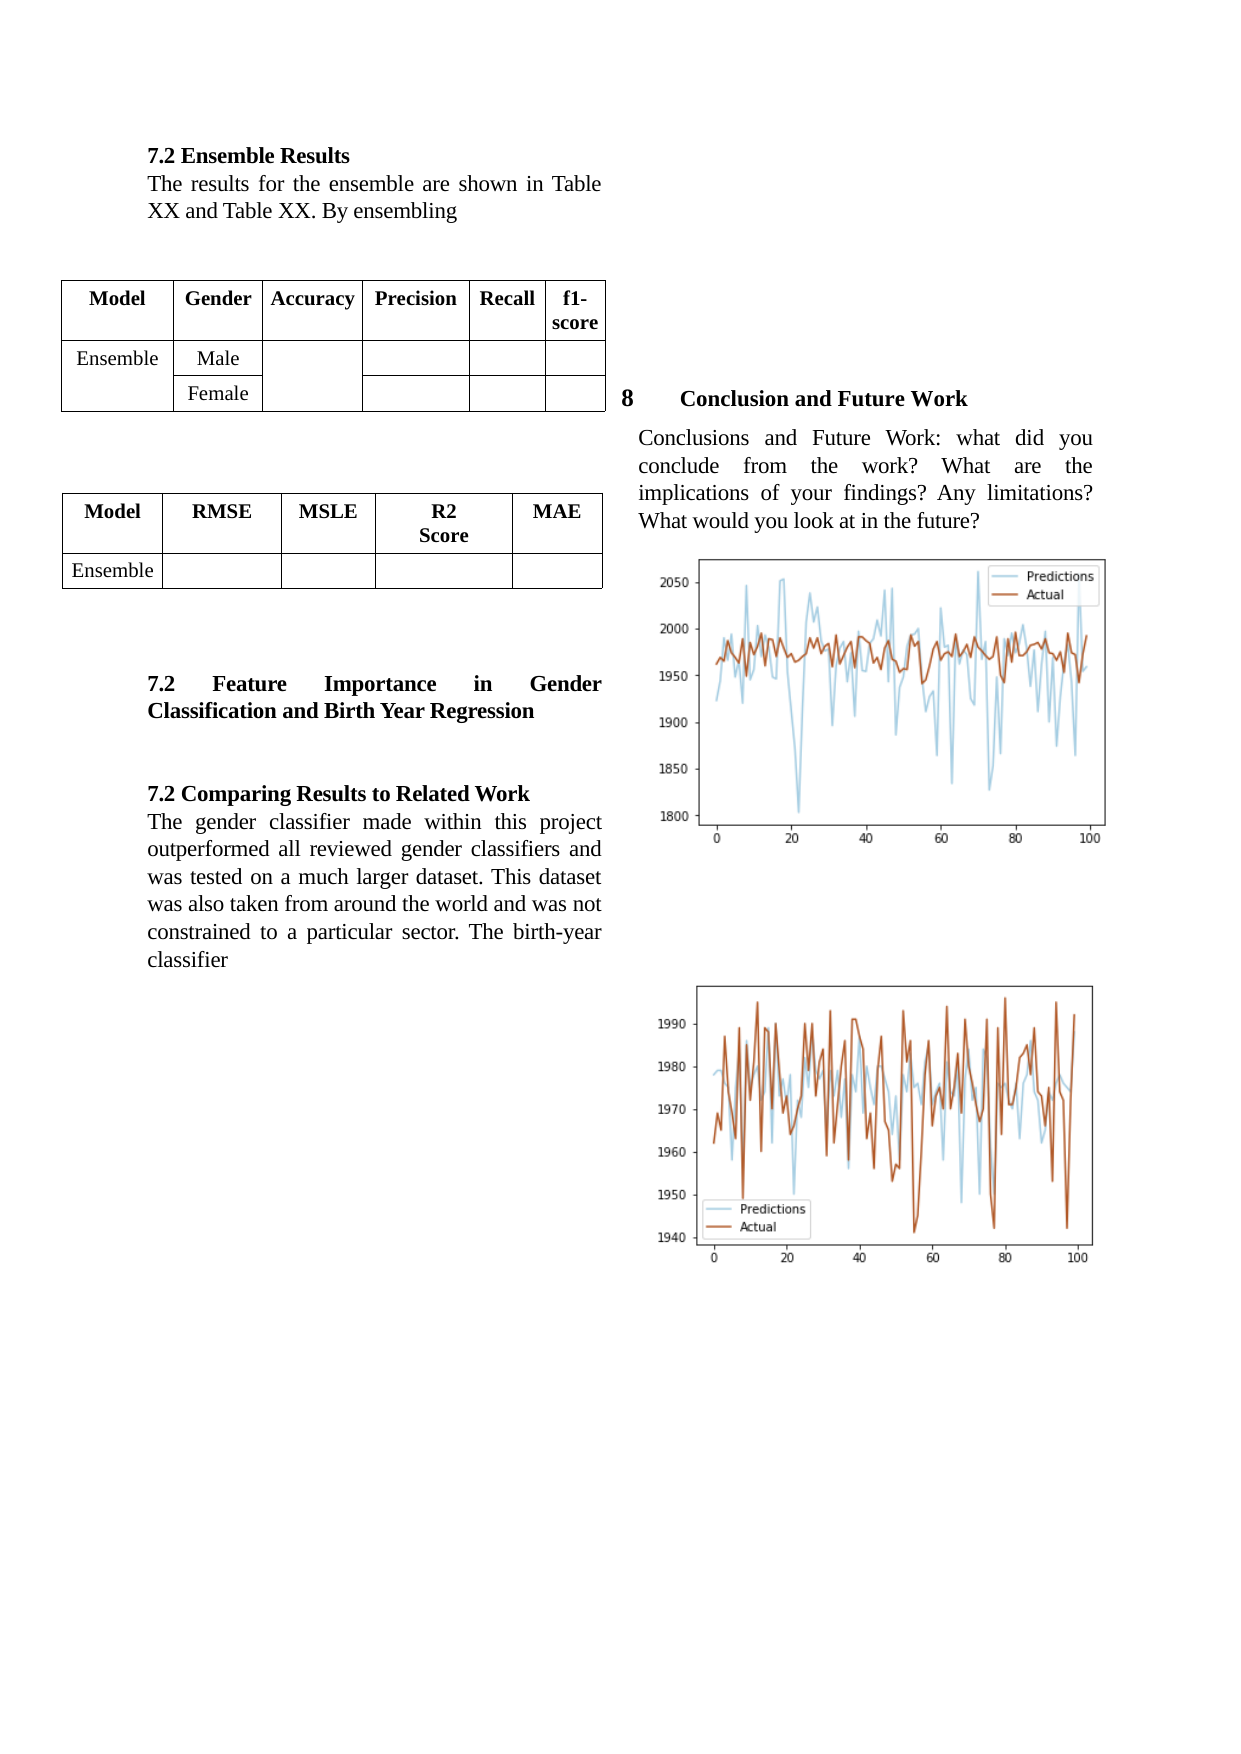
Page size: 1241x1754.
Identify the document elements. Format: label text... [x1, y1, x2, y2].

table_cell [163, 554, 281, 588]
table_header Accuracy [263, 281, 362, 340]
table_header Gender [174, 281, 262, 340]
table_cell [513, 554, 602, 588]
table_cell Male [174, 341, 262, 375]
table_cell [376, 554, 512, 588]
table_cell [546, 376, 605, 411]
text 7.2 Comparing Results to Related Work [147, 780, 602, 806]
list Conclusion and Future Work [621, 383, 1093, 412]
table_cell [470, 376, 545, 411]
table_header MAE [513, 494, 602, 552]
table_header f1-score [546, 281, 605, 340]
table_header R2 Score [376, 494, 512, 552]
table_cell [546, 341, 605, 375]
table_cell [282, 554, 375, 588]
table_header Model [62, 281, 173, 340]
table_cell [363, 341, 469, 375]
table_header RMSE [163, 494, 281, 552]
table_cell [263, 341, 362, 411]
text The gender classifier made within this project outperformed all reviewed gender classifiers and was tested on a much larger dataset. This dataset was also taken from around the world and was not constrained to a particular sector. The birth-year classifier [147, 808, 602, 972]
picture [649, 974, 1105, 1273]
table_cell [470, 341, 545, 375]
table_cell Ensemble [62, 341, 173, 411]
text 7.2 Ensemble Results [147, 142, 602, 168]
table_header Precision [363, 281, 469, 340]
table_cell Female [174, 376, 262, 411]
table_cell Ensemble [63, 554, 162, 588]
text Conclusions and Future Work: what did you conclude from the work? What are the implications of your findings? Any limitations? What would you look at in the future? [638, 424, 1093, 533]
text 7.2 Feature Importance in Gender Classification and Birth Year Regression [147, 670, 602, 724]
table_header Model [63, 494, 162, 552]
picture [650, 547, 1118, 854]
table_header Recall [470, 281, 545, 340]
table_cell [363, 376, 469, 411]
text The results for the ensemble are shown in Table XX and Table XX. By ensembling [147, 170, 602, 224]
table_header MSLE [282, 494, 375, 552]
